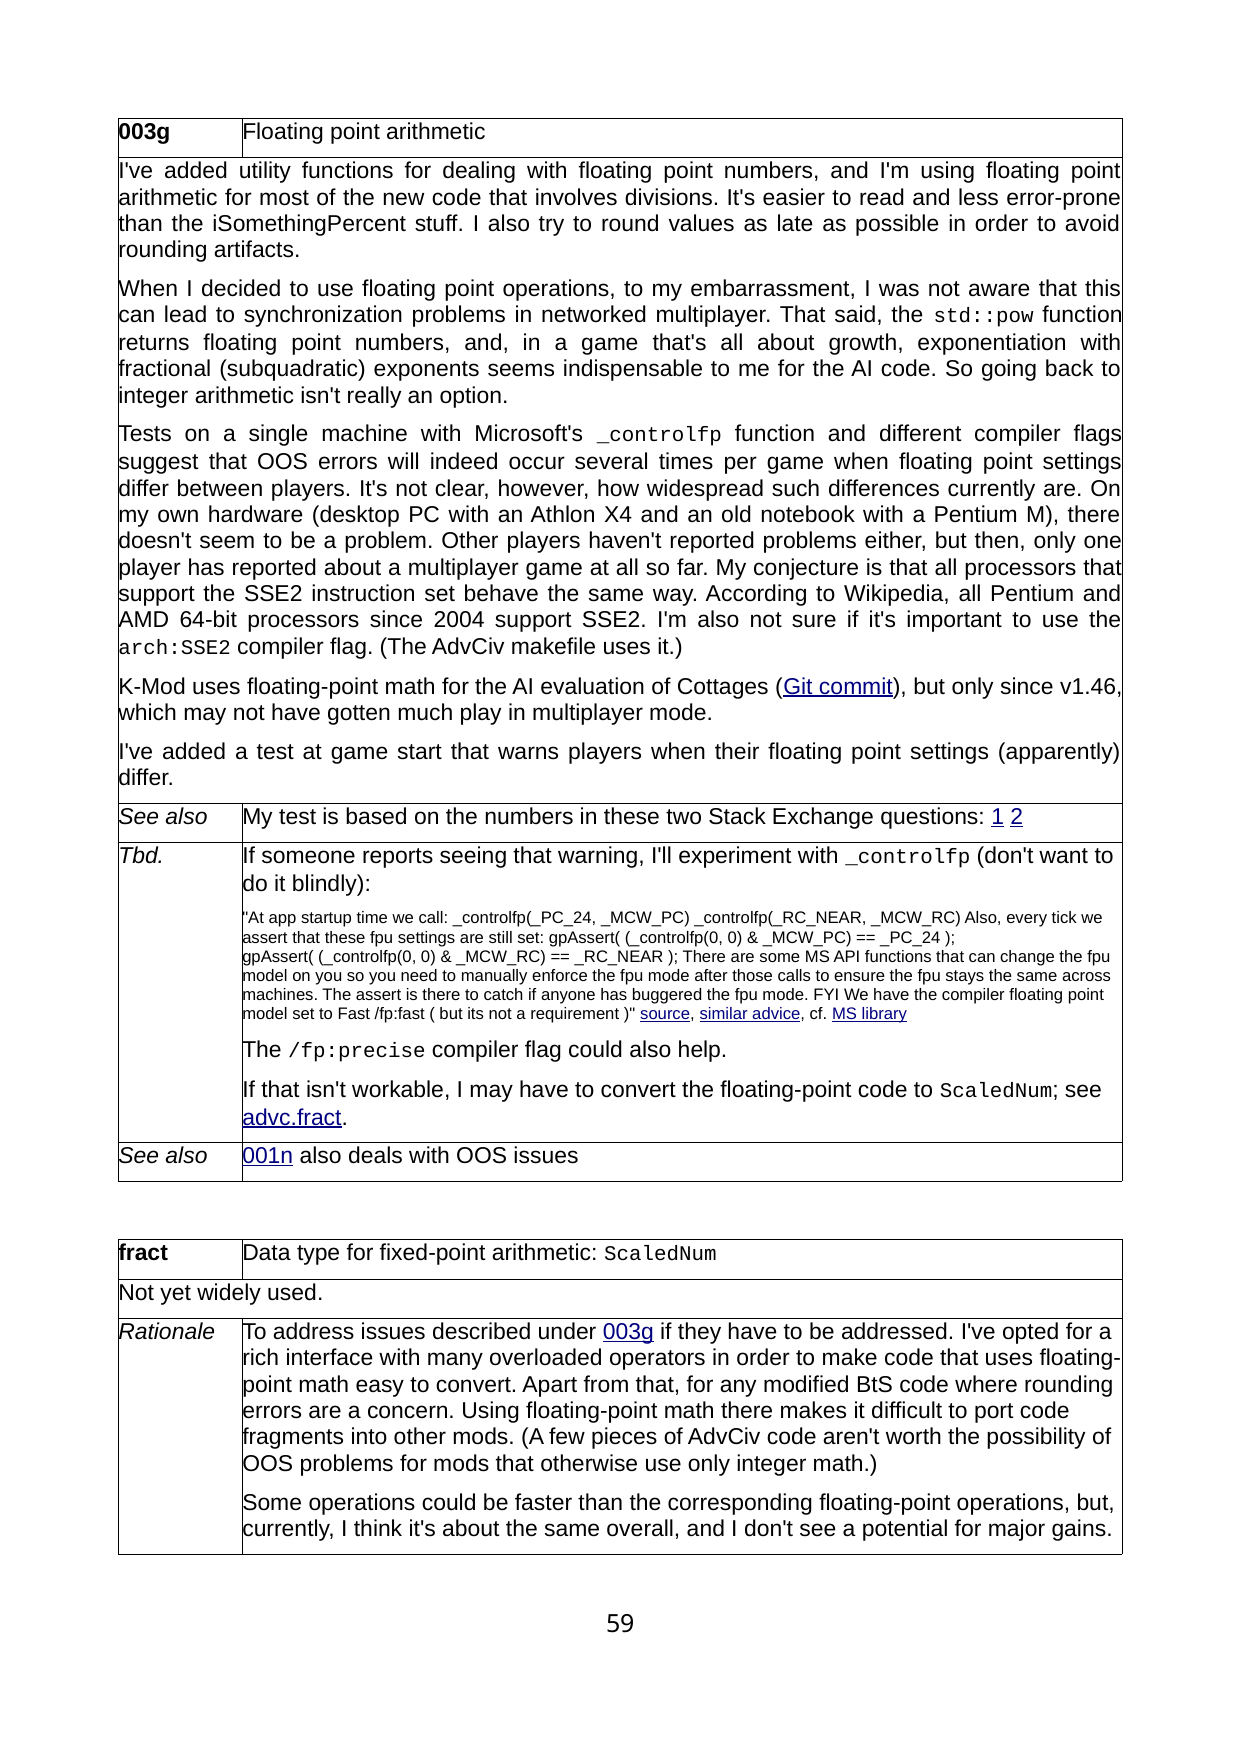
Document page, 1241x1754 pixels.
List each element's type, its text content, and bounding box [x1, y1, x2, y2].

table_cell See also [119, 804, 242, 842]
table_cell To address issues described under 003g if they have to be addressed. I've opted for a rich interface with many overloaded operators in order to make code that uses floating-point math easy to convert. Apart from that, for any modified BtS code where rounding errors are a concern. Using floating-point math there makes it difficult to port code fragments into other mods. (A few pieces of AdvCiv code aren't worth the possibility of OOS problems for mods that otherwise use only integer math.) Some operations could be faster than the corresponding floating-point operations, but, currently, I think it's about the same overall, and I don't see a potential for major gains. [243, 1319, 1122, 1553]
table_cell Rationale [119, 1319, 242, 1553]
table_cell Tbd. [119, 843, 242, 1142]
table_cell My test is based on the numbers in these two Stack Exchange questions: 1 2 [243, 804, 1122, 842]
table_cell Not yet widely used. [119, 1280, 1122, 1318]
table_cell 001n also deals with OOS issues [243, 1143, 1122, 1181]
table_cell If someone reports seeing that warning, I'll experiment with _controlfp (don't want to do it blindly): "At app startup time we call: _controlfp(_PC_24, _MCW_PC) _controlfp(_RC_NEAR, _MCW_RC) Also, every tick we assert that these fpu settings are still set: gpAssert( (_controlfp(0, 0) & _MCW_PC) == _PC_24 ); gpAssert( (_controlfp(0, 0) & _MCW_RC) == _RC_NEAR ); There are some MS API functions that can change the fpu model on you so you need to manually enforce the fpu mode after those calls to ensure the fpu stays the same across machines. The assert is there to catch if anyone has buggered the fpu mode. FYI We have the compiler floating point model set to Fast /fp:fast ( but its not a requirement )" source, similar advice, cf. MS library The /fp:precise compiler flag could also help. If that isn't workable, I may have to convert the floating-point code to ScaledNum; see advc.fract. [243, 843, 1122, 1142]
table_header 003g [119, 119, 242, 157]
table_header Floating point arithmetic [243, 119, 1122, 157]
table_cell I've added utility functions for dealing with floating point numbers, and I'm using floating point arithmetic for most of the new code that involves divisions. It's easier to read and less error-prone than the iSomethingPercent stuff. I also try to round values as late as possible in order to avoid rounding artifacts. When I decided to use floating point operations, to my embarrassment, I was not aware that this can lead to synchronization problems in networked multiplayer. That said, the std::pow function returns floating point numbers, and, in a game that's all about growth, exponentiation with fractional (subquadratic) exponents seems indispensable to me for the AI code. So going back to integer arithmetic isn't really an option. Tests on a single machine with Microsoft's _controlfp function and different compiler flags suggest that OOS errors will indeed occur several times per game when floating point settings differ between players. It's not clear, however, how widespread such differences currently are. On my own hardware (desktop PC with an Athlon X4 and an old notebook with a Pentium M), there doesn't seem to be a problem. Other players haven't reported problems either, but then, only one player has reported about a multiplayer game at all so far. My conjecture is that all processors that support the SSE2 instruction set behave the same way. According to Wikipedia, all Pentium and AMD 64-bit processors since 2004 support SSE2. I'm also not sure if it's important to use the arch:SSE2 compiler flag. (The AdvCiv makefile uses it.) K-Mod uses floating-point math for the AI evaluation of Cottages (Git commit), but only since v1.46, which may not have gotten much play in multiplayer mode. I've added a test at game start that warns players when their floating point settings (apparently) differ. [119, 158, 1122, 803]
table_header Data type for fixed-point arithmetic: ScaledNum [243, 1240, 1122, 1279]
table_header fract [119, 1240, 242, 1279]
table_cell See also [119, 1143, 242, 1181]
